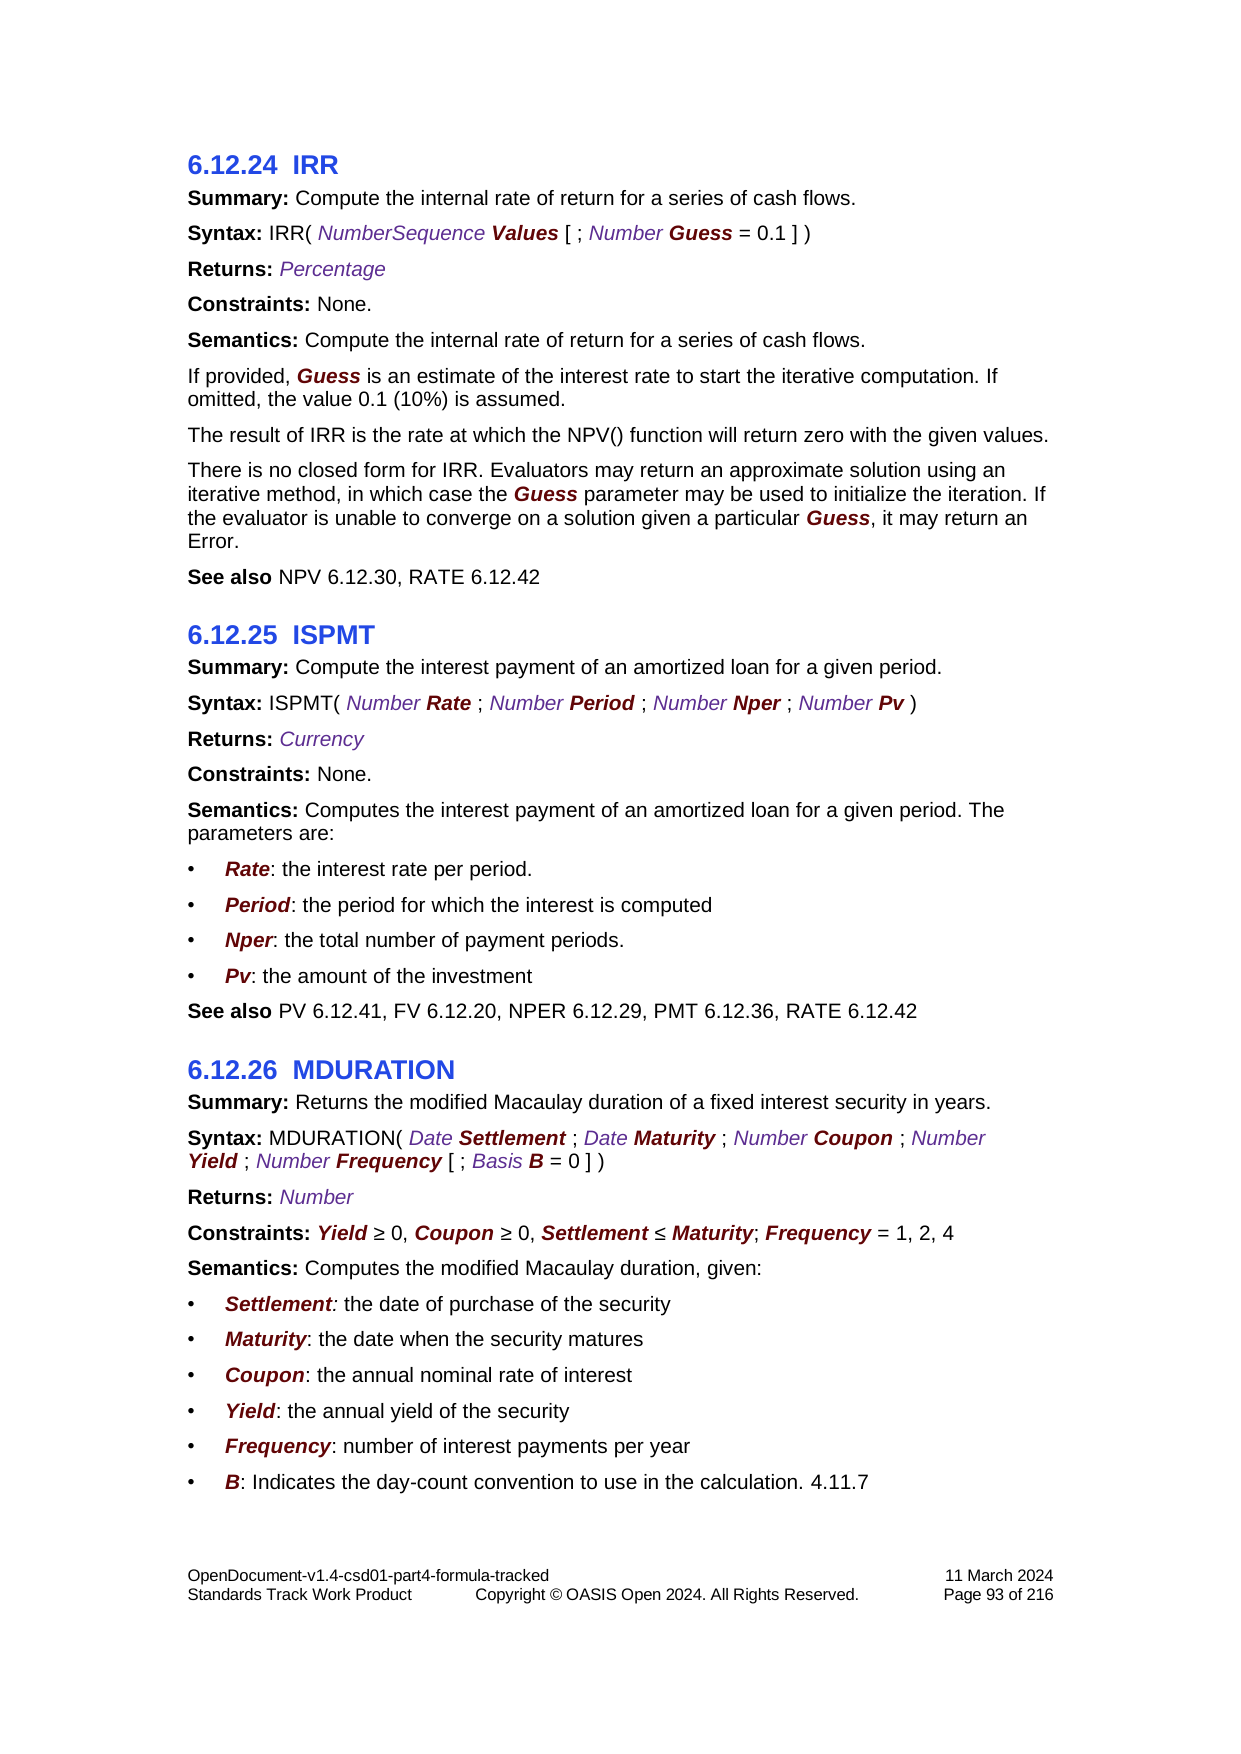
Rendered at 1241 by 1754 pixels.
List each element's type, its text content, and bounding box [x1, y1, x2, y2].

text Semantics: Computes the modified Macaulay duration, given: [187, 1257, 1053, 1280]
text Syntax: MDURATION( Date Settlement ; Date Maturity ; Number Coupon ; Number Yield ; Number Frequency [ ; Basis B = 0 ] ) [187, 1126, 1053, 1173]
text See also NPV 6.12.30, RATE 6.12.42 [187, 565, 1053, 589]
list Period: the period for which the interest is computed [187, 893, 1053, 917]
list Frequency: number of interest payments per year [187, 1435, 1053, 1458]
text Returns: Percentage [187, 257, 1053, 281]
text The result of IRR is the rate at which the NPV() function will return zero with the given values. [187, 423, 1053, 447]
list B: Indicates the day-count convention to use in the calculation. 4.11.7 [187, 1470, 1053, 1494]
list Yield: the annual yield of the security [187, 1399, 1053, 1423]
subtitle ISPMT [187, 620, 1053, 650]
text Constraints: Yield ≥ 0, Coupon ≥ 0, Settlement ≤ Maturity; Frequency = 1, 2, 4 [187, 1221, 1053, 1244]
text There is no closed form for IRR. Evaluators may return an approximate solution using an iterative method, in which case the Guess parameter may be used to initialize the iteration. If the evaluator is unable to converge on a solution given a particular Guess, it may return an Error. [187, 459, 1053, 553]
text Syntax: ISPMT( Number Rate ; Number Period ; Number Nper ; Number Pv ) [187, 691, 1053, 715]
list Rate: the interest rate per period. [187, 857, 1053, 881]
text If provided, Guess is an estimate of the interest rate to start the iterative computation. If omitted, the value 0.1 (10%) is assumed. [187, 364, 1053, 411]
text Summary: Returns the modified Macaulay duration of a fixed interest security in years. [187, 1091, 1053, 1114]
text Constraints: None. [187, 293, 1053, 316]
text Semantics: Compute the internal rate of return for a series of cash flows. [187, 328, 1053, 352]
list Settlement: the date of purchase of the security [187, 1292, 1053, 1316]
text Summary: Compute the interest payment of an amortized loan for a given period. [187, 656, 1053, 679]
subtitle MDURATION [187, 1054, 1053, 1084]
text Semantics: Computes the interest payment of an amortized loan for a given period. The parameters are: [187, 798, 1053, 845]
list Coupon: the annual nominal rate of interest [187, 1363, 1053, 1387]
subtitle IRR [187, 150, 1053, 180]
list Maturity: the date when the security matures [187, 1328, 1053, 1351]
text Returns: Currency [187, 727, 1053, 751]
text Summary: Compute the internal rate of return for a series of cash flows. [187, 186, 1053, 209]
text Syntax: IRR( NumberSequence Values [ ; Number Guess = 0.1 ] ) [187, 222, 1053, 245]
list Pv: the amount of the investment [187, 964, 1053, 988]
text See also PV 6.12.41, FV 6.12.20, NPER 6.12.29, PMT 6.12.36, RATE 6.12.42 [187, 1000, 1053, 1023]
list Nper: the total number of payment periods. [187, 929, 1053, 952]
text Constraints: None. [187, 763, 1053, 786]
text Returns: Number [187, 1185, 1053, 1209]
